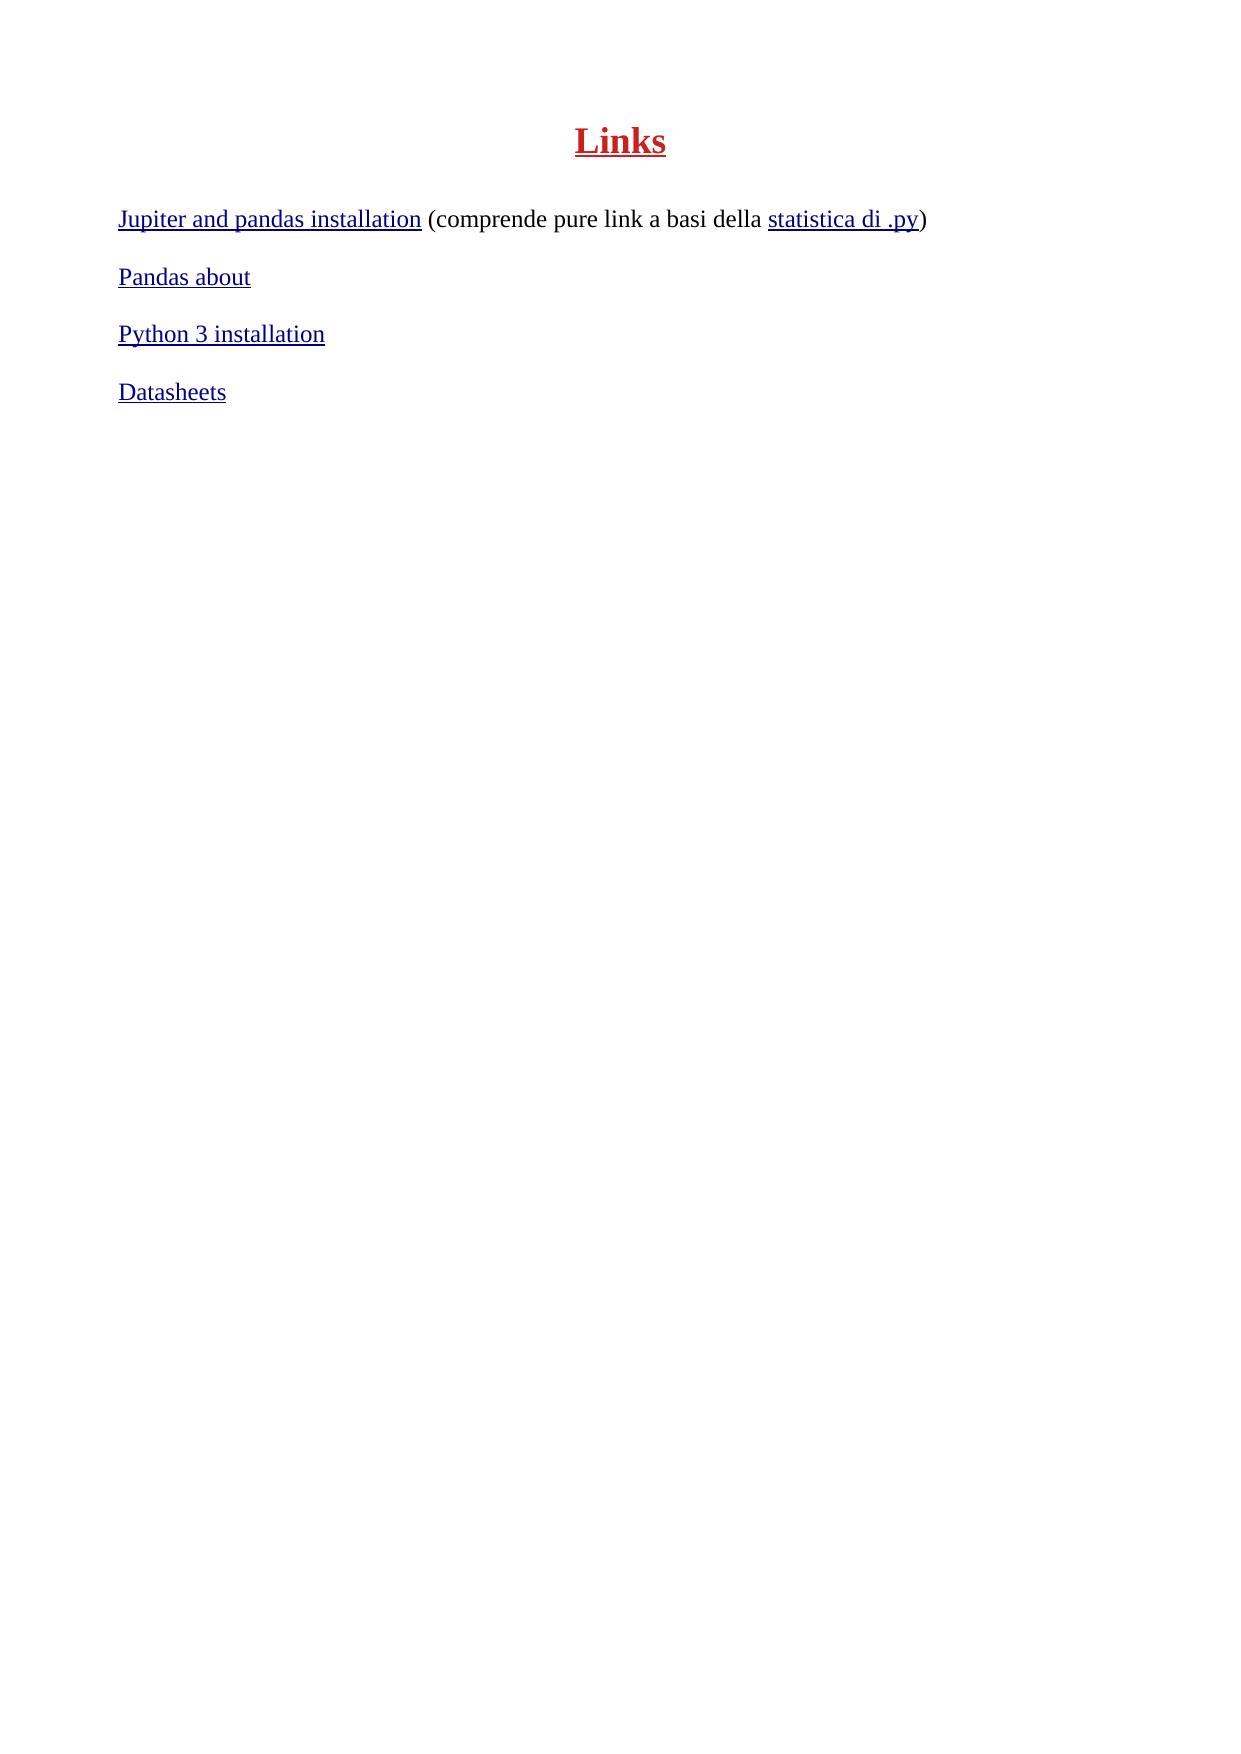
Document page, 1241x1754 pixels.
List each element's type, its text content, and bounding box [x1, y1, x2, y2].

text Pandas about [118, 262, 1122, 291]
text Python 3 installation [118, 319, 1122, 348]
text Jupiter and pandas installation (comprende pure link a basi della statistica di .py) [118, 204, 1122, 233]
text Links [118, 118, 1122, 161]
text Datasheets [118, 377, 1122, 406]
